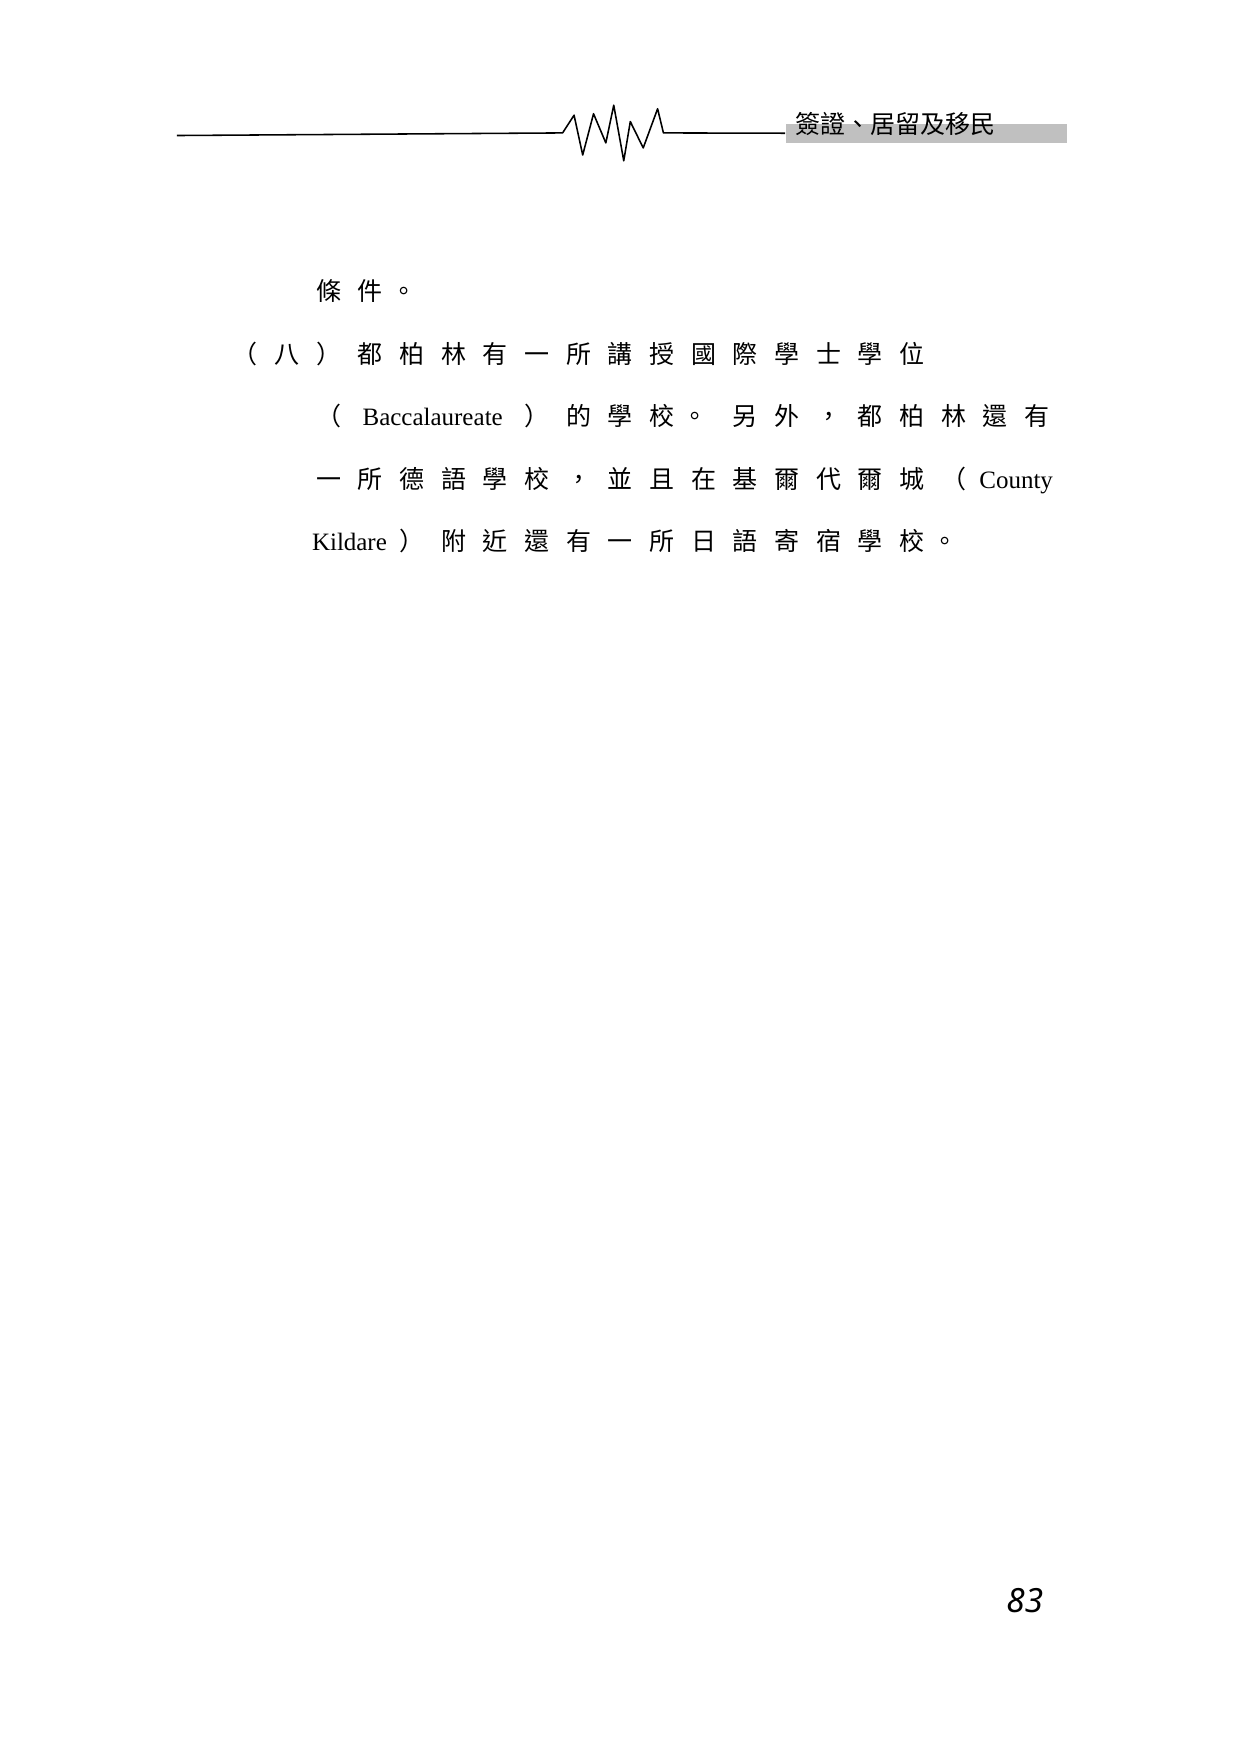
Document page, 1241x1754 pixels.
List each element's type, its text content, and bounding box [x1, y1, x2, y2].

text （八）都柏林有一所講授國際學士學位（Baccalaureate）的學校。另外，都柏林還有一所德語學校，並且在基爾代爾城（County Kildare）附近還有一所日語寄宿學校。 [207, 313, 1058, 563]
text 條件。 [207, 250, 1058, 313]
